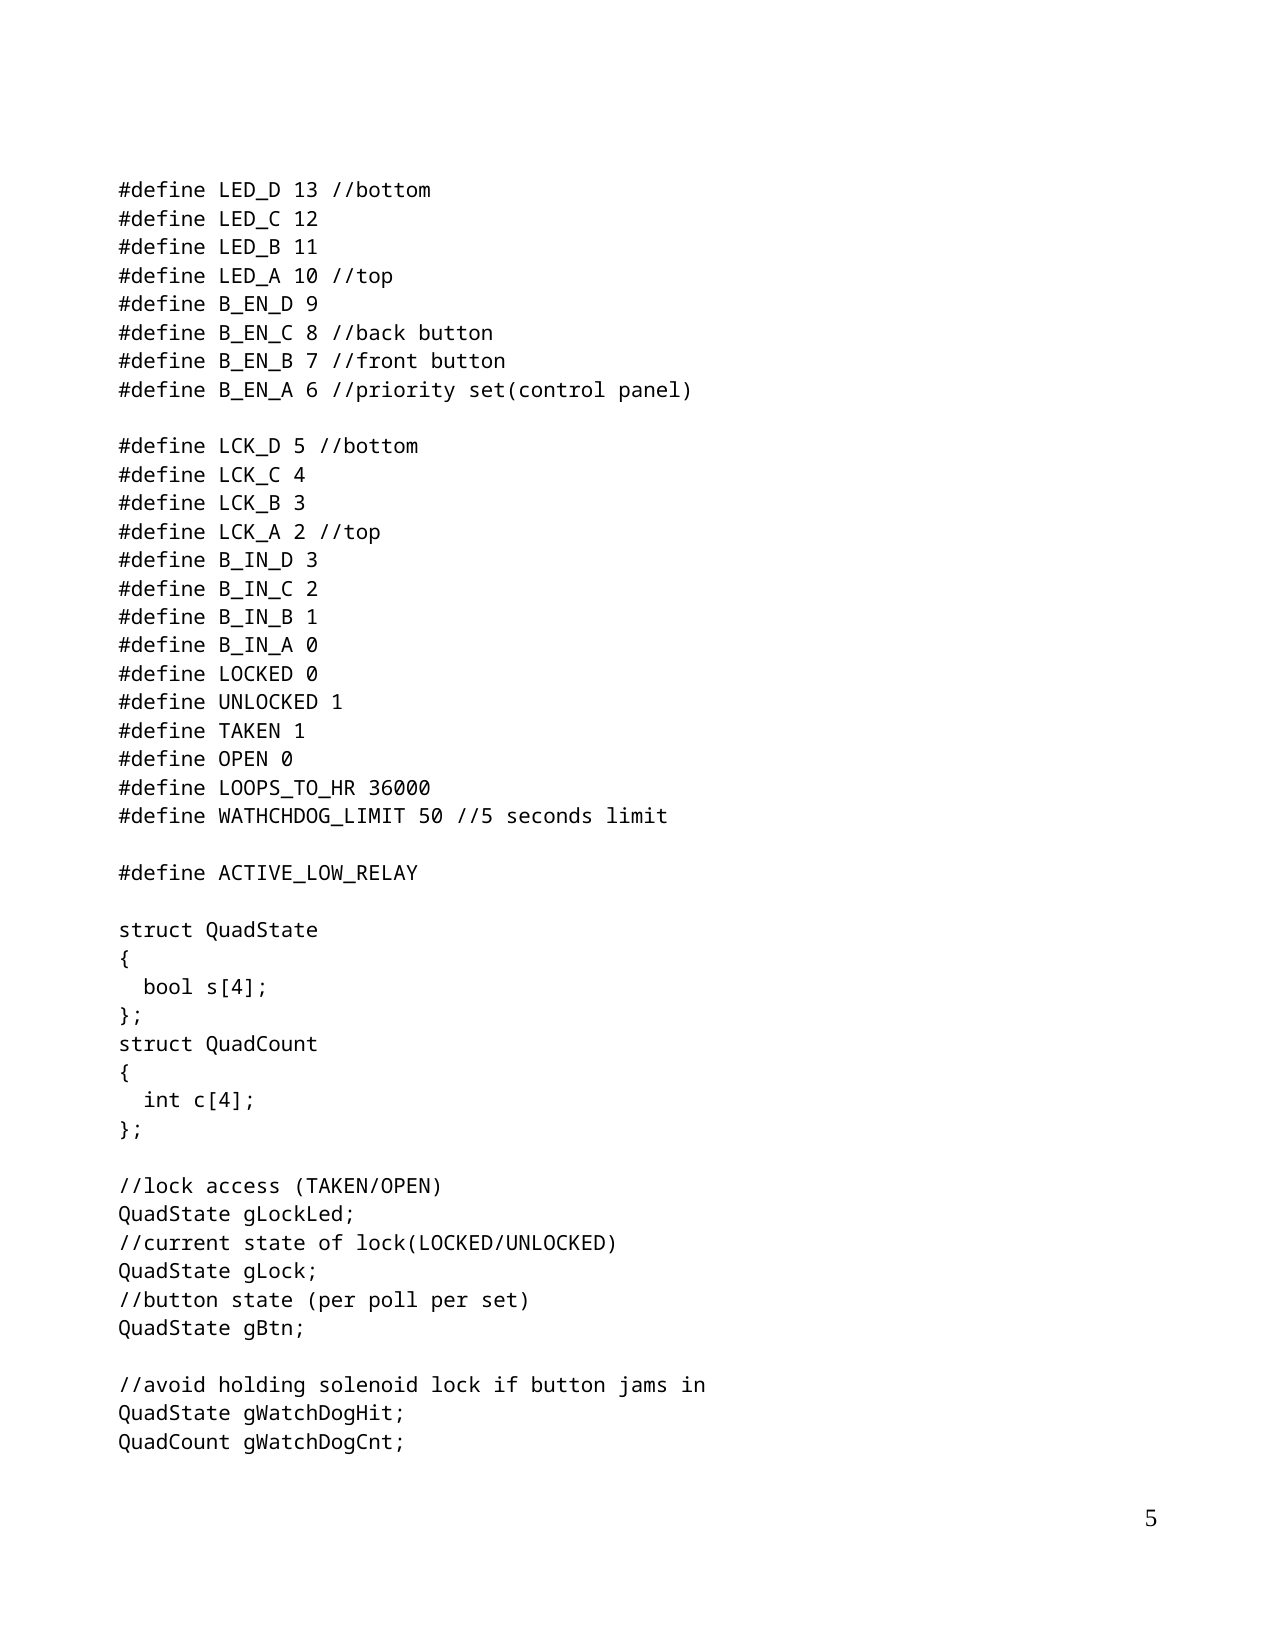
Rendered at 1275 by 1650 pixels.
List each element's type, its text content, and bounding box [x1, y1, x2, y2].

text #define LCK_C 4 [118, 460, 1157, 488]
text #define LCK_B 3 [118, 488, 1157, 517]
text QuadState gWatchDogHit; [118, 1398, 1157, 1427]
text QuadState gLock; [118, 1256, 1157, 1285]
text { [118, 1057, 1157, 1086]
text #define LCK_D 5 //bottom [118, 432, 1157, 460]
text #define TAKEN 1 [118, 716, 1157, 744]
text }; [118, 1000, 1157, 1029]
text QuadCount gWatchDogCnt; [118, 1427, 1157, 1455]
text bool s[4]; [118, 972, 1157, 1000]
text #define UNLOCKED 1 [118, 687, 1157, 716]
text #define ACTIVE_LOW_RELAY [118, 858, 1157, 887]
text #define B_EN_C 8 //back button [118, 318, 1157, 346]
text #define B_IN_A 0 [118, 631, 1157, 659]
text #define B_IN_D 3 [118, 545, 1157, 574]
text //button state (per poll per set) [118, 1285, 1157, 1313]
text struct QuadState [118, 915, 1157, 943]
text QuadState gLockLed; [118, 1199, 1157, 1228]
text int c[4]; [118, 1086, 1157, 1114]
text #define B_IN_B 1 [118, 602, 1157, 631]
text #define LED_A 10 //top [118, 261, 1157, 289]
text #define LED_D 13 //bottom [118, 176, 1157, 204]
text struct QuadCount [118, 1029, 1157, 1057]
text //avoid holding solenoid lock if button jams in [118, 1370, 1157, 1398]
text #define LED_B 11 [118, 232, 1157, 261]
text #define LOCKED 0 [118, 659, 1157, 687]
text #define B_EN_D 9 [118, 289, 1157, 318]
text { [118, 943, 1157, 972]
text #define WATHCHDOG_LIMIT 50 //5 seconds limit [118, 801, 1157, 830]
text QuadState gBtn; [118, 1313, 1157, 1342]
text //lock access (TAKEN/OPEN) [118, 1171, 1157, 1199]
text #define OPEN 0 [118, 744, 1157, 773]
text #define LCK_A 2 //top [118, 517, 1157, 545]
text }; [118, 1114, 1157, 1142]
text #define LOOPS_TO_HR 36000 [118, 773, 1157, 801]
text #define B_EN_A 6 //priority set(control panel) [118, 375, 1157, 403]
text #define B_EN_B 7 //front button [118, 346, 1157, 375]
text #define LED_C 12 [118, 204, 1157, 232]
text //current state of lock(LOCKED/UNLOCKED) [118, 1228, 1157, 1256]
text #define B_IN_C 2 [118, 574, 1157, 602]
